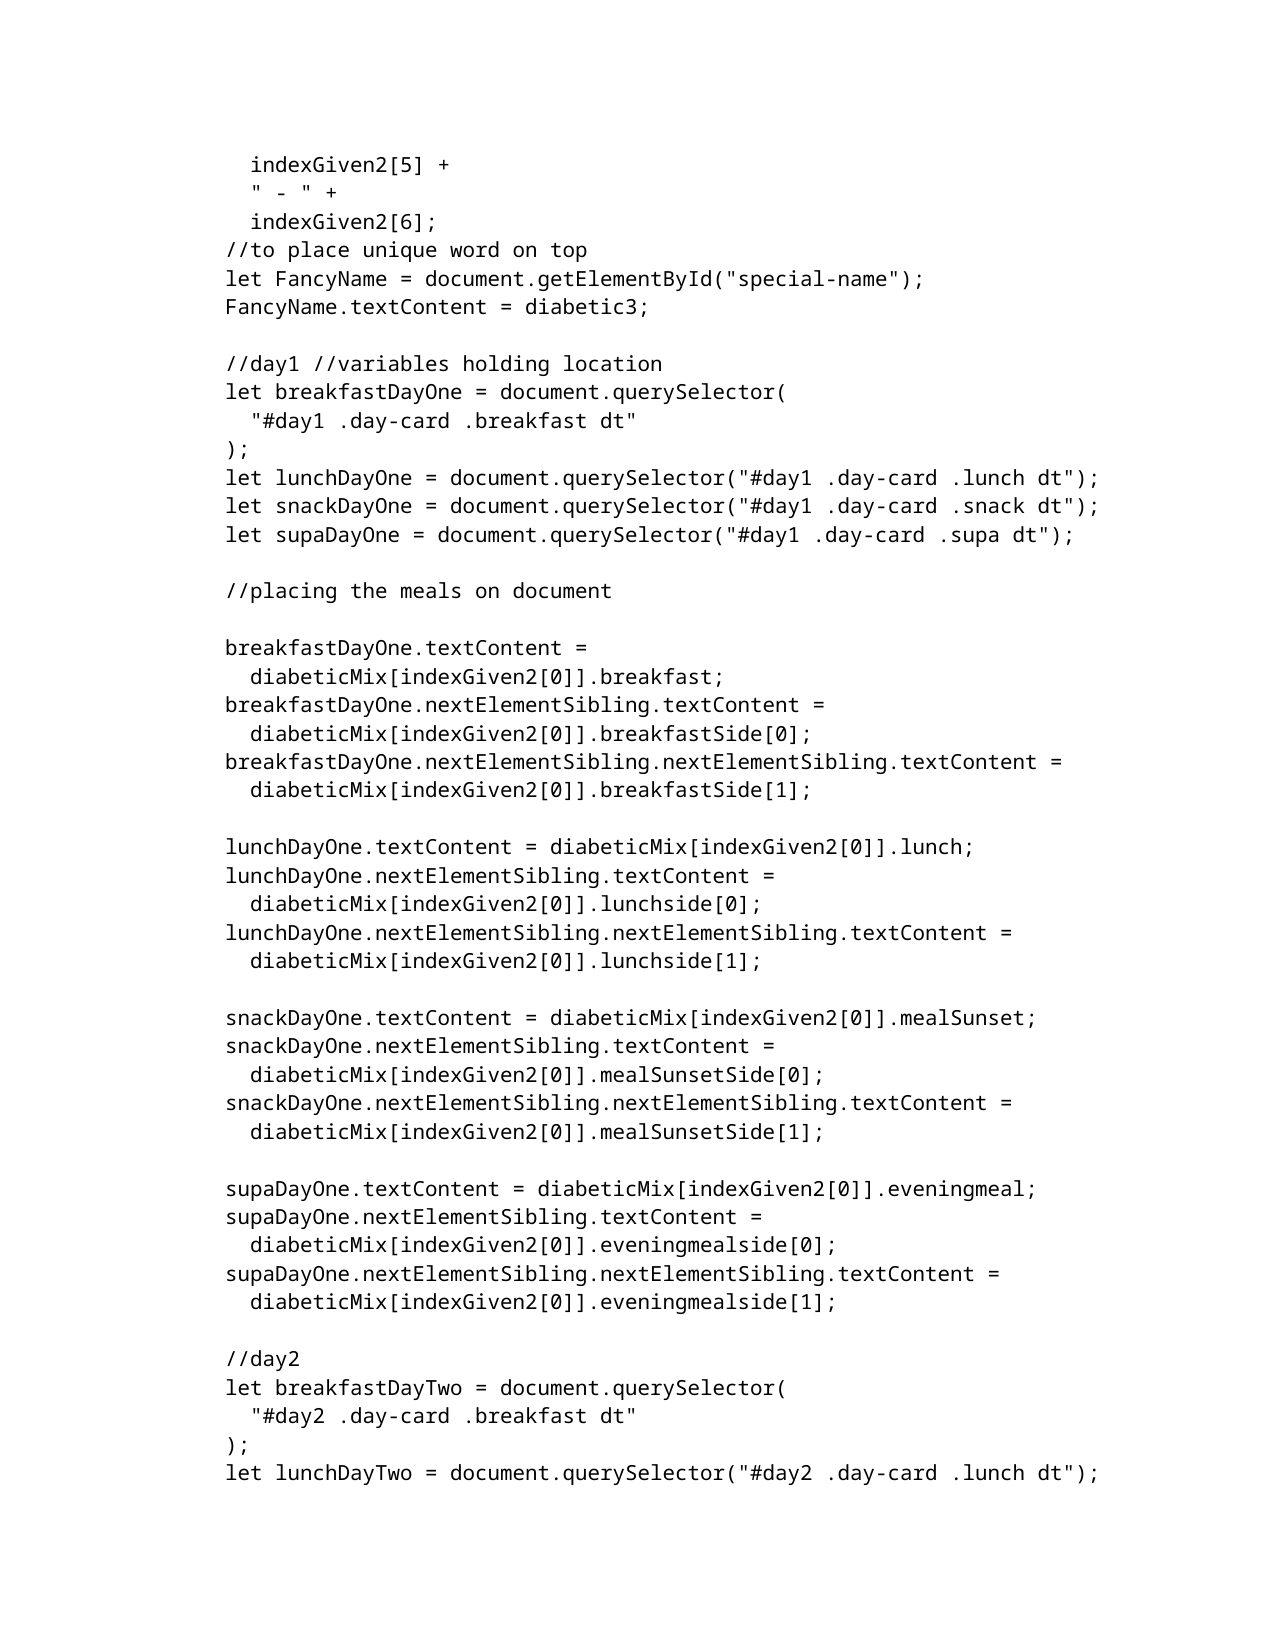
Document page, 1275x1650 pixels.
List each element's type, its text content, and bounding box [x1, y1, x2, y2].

text snackDayOne.textContent = diabeticMix[indexGiven2[0]].mealSunset; [150, 1003, 1125, 1032]
text lunchDayOne.nextElementSibling.textContent = [150, 861, 1125, 889]
text indexGiven2[5] + [150, 150, 1125, 178]
text diabeticMix[indexGiven2[0]].eveningmealside[1]; [150, 1287, 1125, 1316]
text diabeticMix[indexGiven2[0]].breakfast; [150, 662, 1125, 690]
text let FancyName = document.getElementById("special-name"); [150, 264, 1125, 292]
text ); [150, 1430, 1125, 1458]
text supaDayOne.nextElementSibling.textContent = [150, 1202, 1125, 1231]
text supaDayOne.textContent = diabeticMix[indexGiven2[0]].eveningmeal; [150, 1174, 1125, 1202]
text diabeticMix[indexGiven2[0]].lunchside[1]; [150, 946, 1125, 975]
text let supaDayOne = document.querySelector("#day1 .day-card .supa dt"); [150, 520, 1125, 548]
text breakfastDayOne.nextElementSibling.nextElementSibling.textContent = [150, 747, 1125, 776]
text ); [150, 434, 1125, 463]
text " - " + [150, 178, 1125, 207]
text diabeticMix[indexGiven2[0]].eveningmealside[0]; [150, 1231, 1125, 1259]
text diabeticMix[indexGiven2[0]].mealSunsetSide[0]; [150, 1060, 1125, 1088]
text lunchDayOne.nextElementSibling.nextElementSibling.textContent = [150, 918, 1125, 946]
text diabeticMix[indexGiven2[0]].lunchside[0]; [150, 889, 1125, 918]
text let breakfastDayTwo = document.querySelector( [150, 1373, 1125, 1401]
text breakfastDayOne.nextElementSibling.textContent = [150, 690, 1125, 719]
text let breakfastDayOne = document.querySelector( [150, 377, 1125, 406]
text //to place unique word on top [150, 235, 1125, 264]
text "#day1 .day-card .breakfast dt" [150, 406, 1125, 434]
text //placing the meals on document [150, 577, 1125, 605]
text breakfastDayOne.textContent = [150, 633, 1125, 662]
text diabeticMix[indexGiven2[0]].mealSunsetSide[1]; [150, 1117, 1125, 1145]
text //day1 //variables holding location [150, 349, 1125, 377]
text snackDayOne.nextElementSibling.nextElementSibling.textContent = [150, 1088, 1125, 1117]
text let lunchDayTwo = document.querySelector("#day2 .day-card .lunch dt"); [150, 1458, 1125, 1487]
text lunchDayOne.textContent = diabeticMix[indexGiven2[0]].lunch; [150, 832, 1125, 861]
text "#day2 .day-card .breakfast dt" [150, 1401, 1125, 1430]
text snackDayOne.nextElementSibling.textContent = [150, 1032, 1125, 1060]
text FancyName.textContent = diabetic3; [150, 292, 1125, 321]
text diabeticMix[indexGiven2[0]].breakfastSide[0]; [150, 719, 1125, 747]
text supaDayOne.nextElementSibling.nextElementSibling.textContent = [150, 1259, 1125, 1287]
text indexGiven2[6]; [150, 207, 1125, 235]
text let snackDayOne = document.querySelector("#day1 .day-card .snack dt"); [150, 491, 1125, 520]
text //day2 [150, 1344, 1125, 1373]
text let lunchDayOne = document.querySelector("#day1 .day-card .lunch dt"); [150, 463, 1125, 491]
text diabeticMix[indexGiven2[0]].breakfastSide[1]; [150, 776, 1125, 804]
